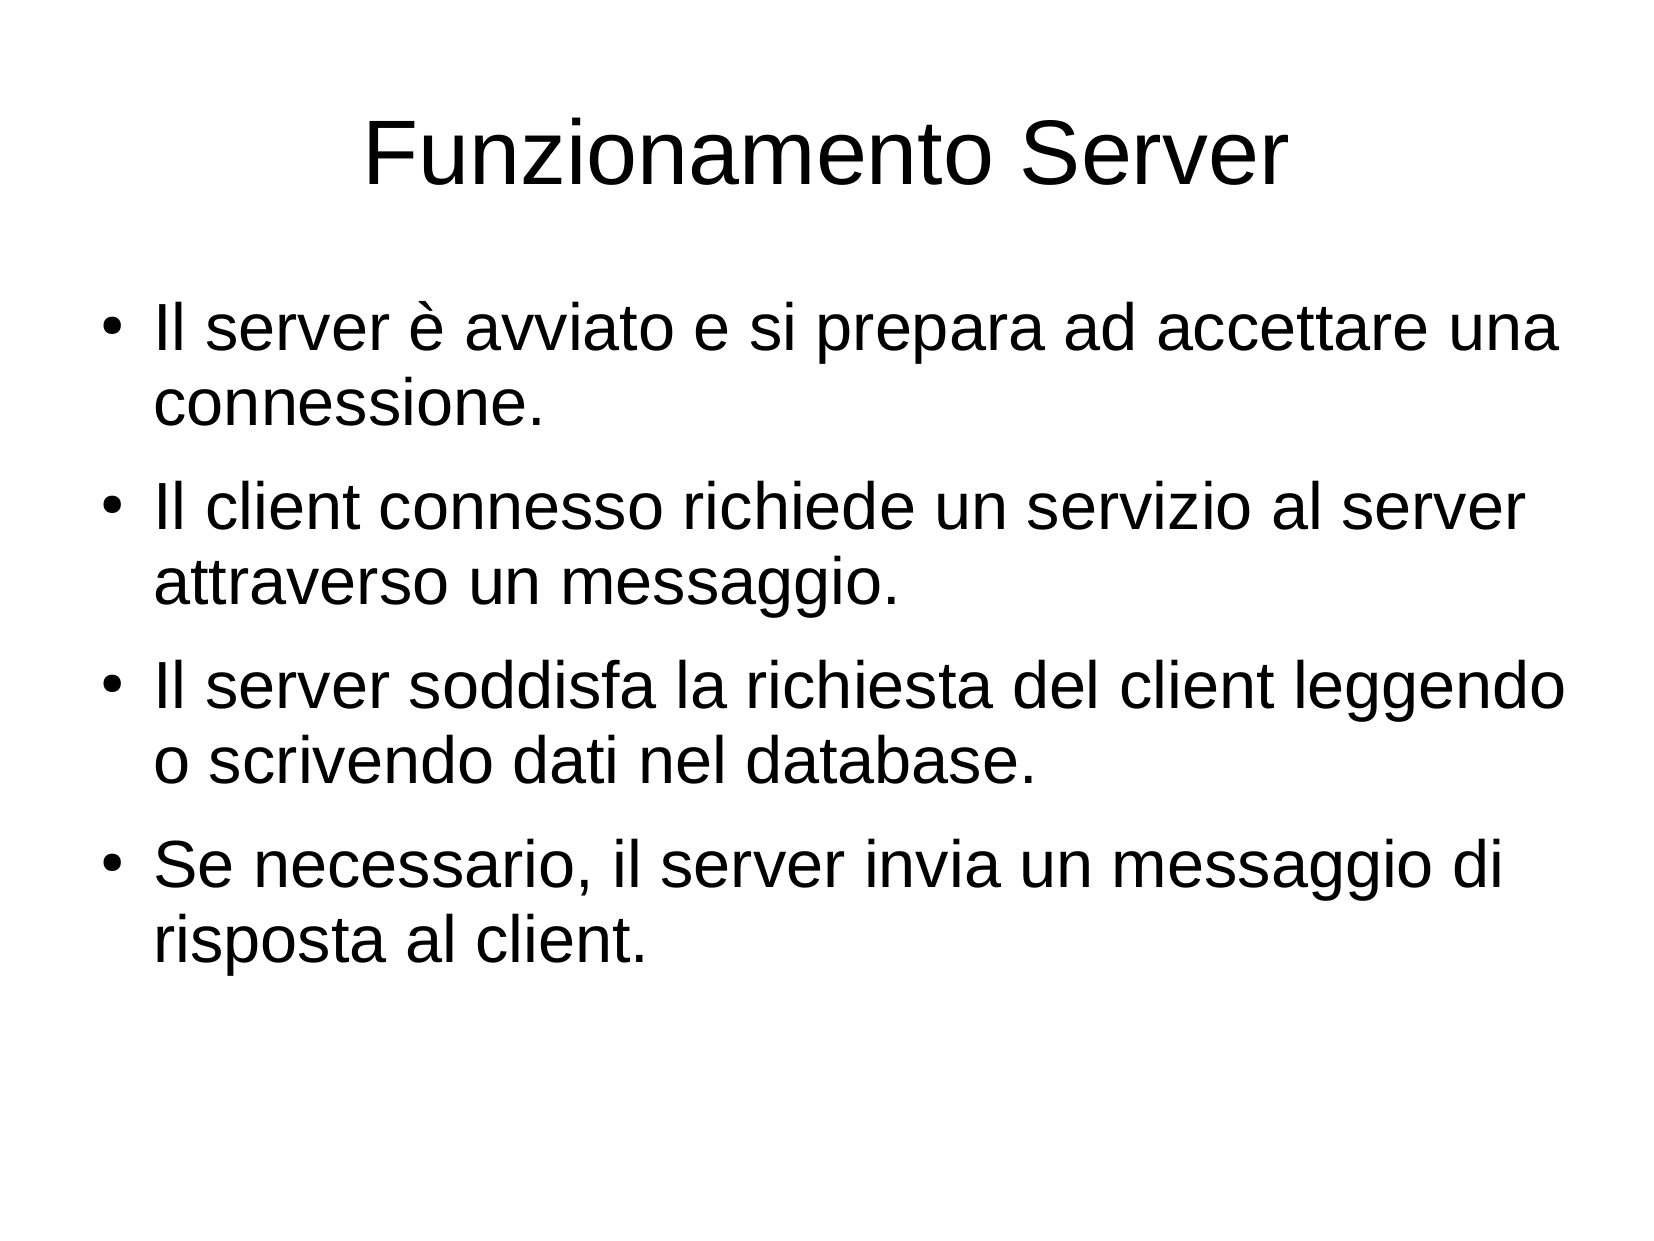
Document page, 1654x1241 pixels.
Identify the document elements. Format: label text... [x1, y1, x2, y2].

list Il server è avviato e si prepara ad accettare una connessione. Il client connesso richiede un servizio al server attraverso un messaggio. Il server soddisfa la richiesta del client leggendo o scrivendo dati nel database. Se necessario, il server invia un messaggio di risposta al client. [82, 290, 1571, 1010]
title Funzionamento Server [82, 49, 1571, 257]
